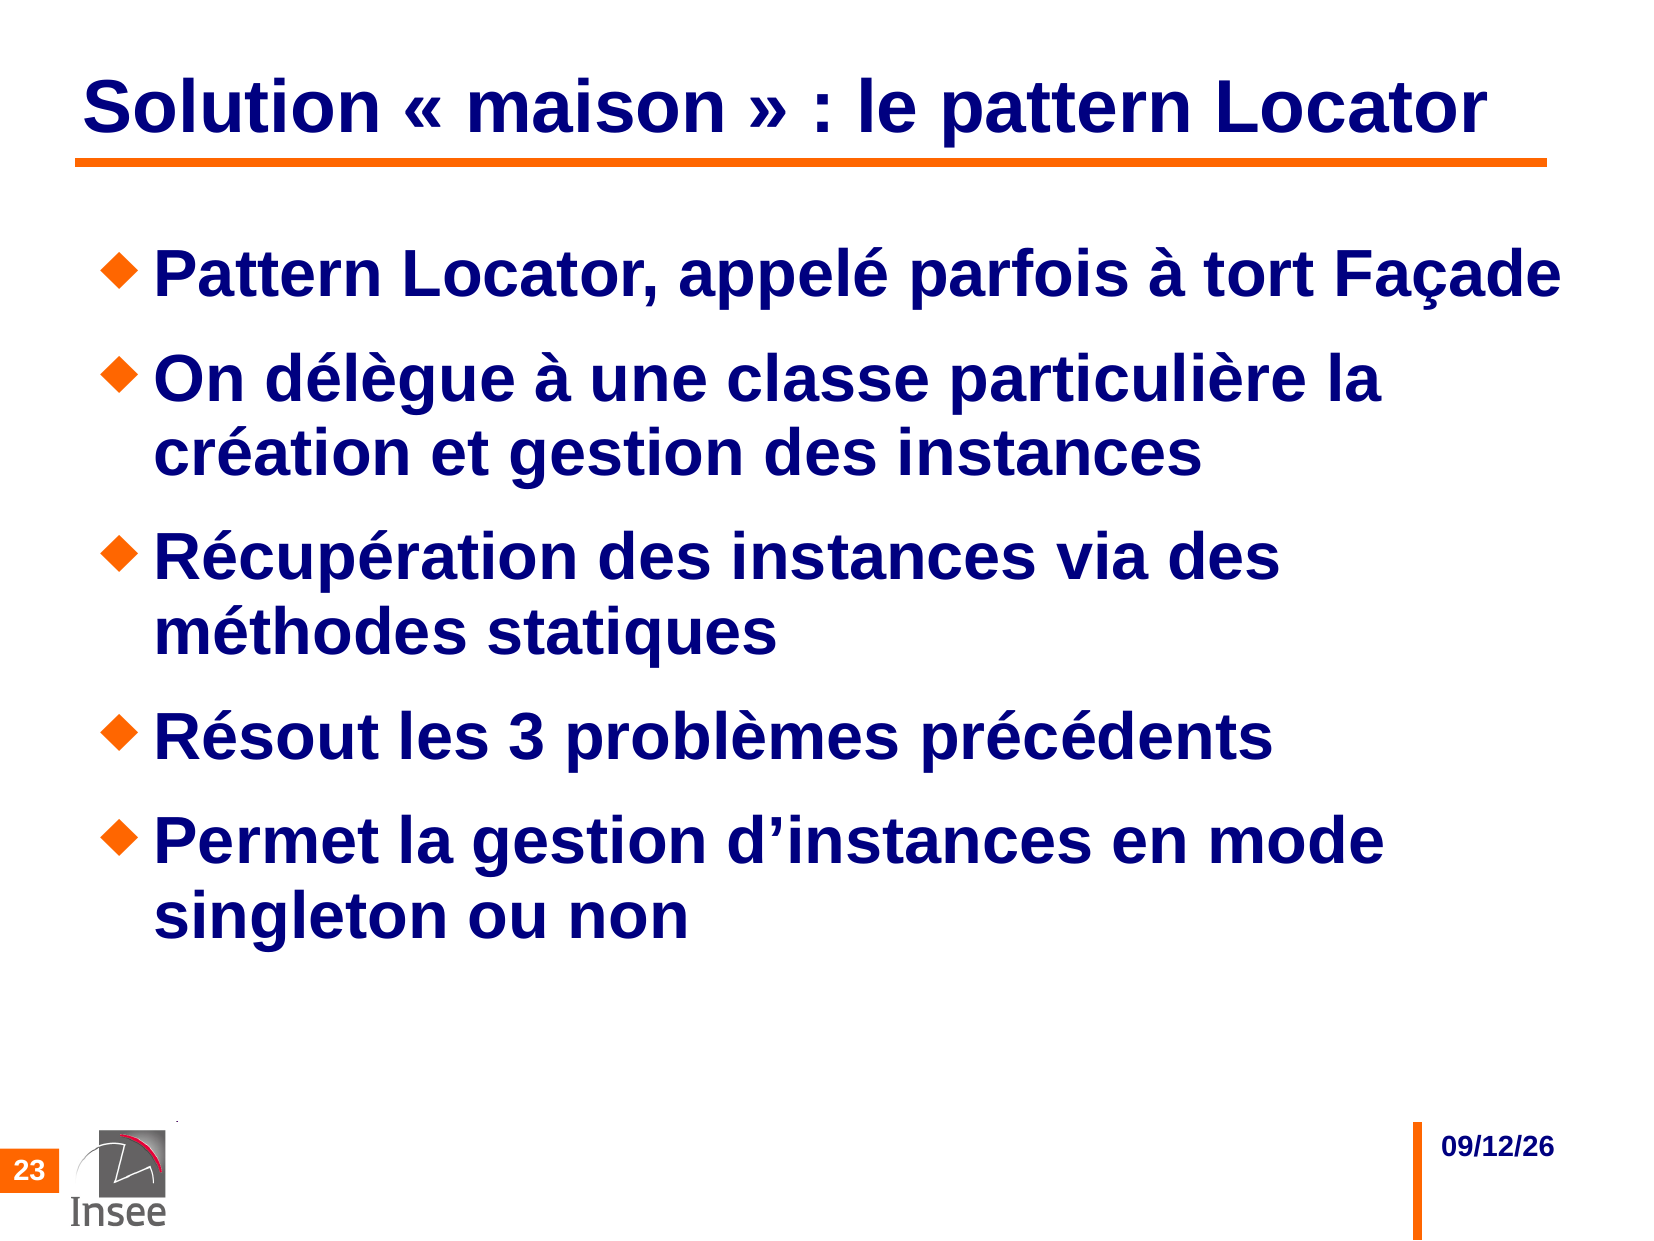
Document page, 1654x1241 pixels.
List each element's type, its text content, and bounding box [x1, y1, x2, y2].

list Pattern Locator, appelé parfois à tort Façade On délègue à une classe particulière la création et gestion des instances Récupération des instances via des méthodes statiques Résout les 3 problèmes précédents Permet la gestion d’instances en mode singleton ou non [82, 236, 1571, 1052]
picture [62, 1121, 178, 1241]
title Solution « maison » : le pattern Locator [82, 49, 1619, 163]
